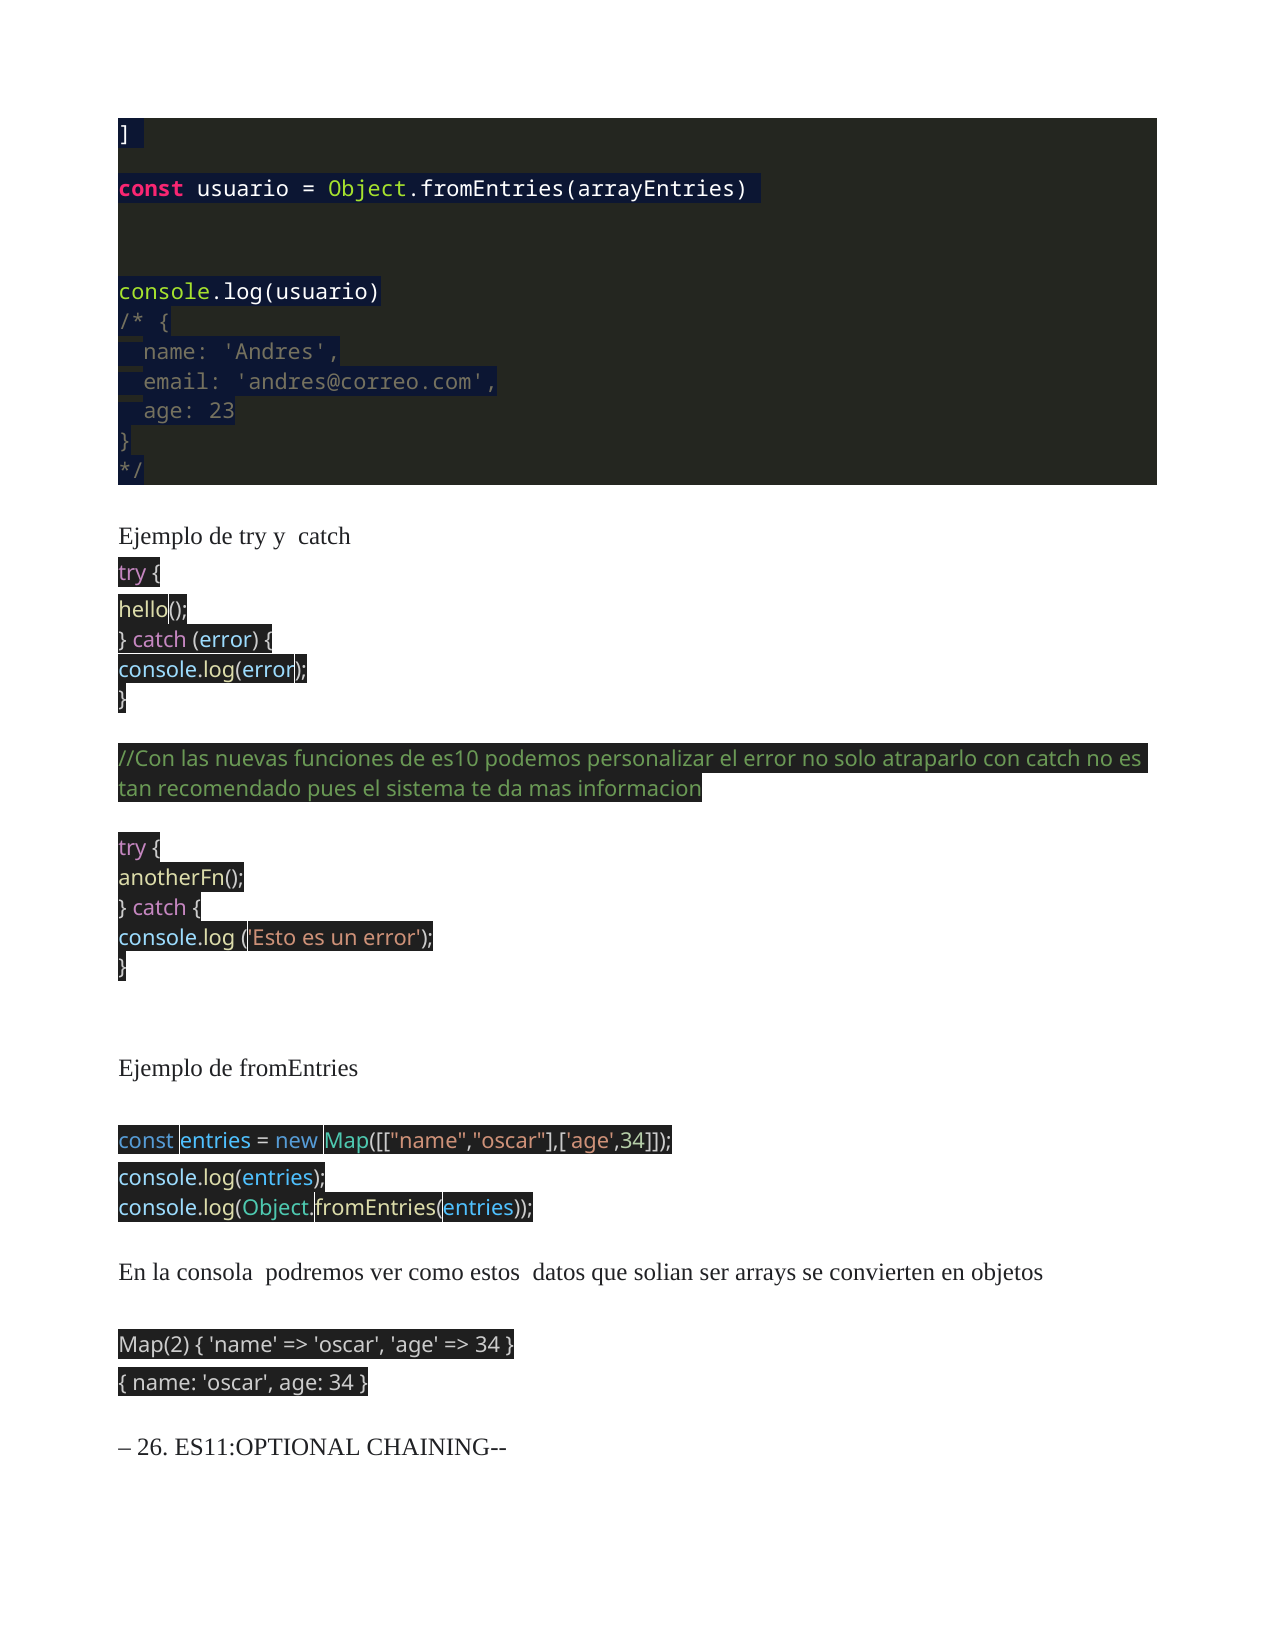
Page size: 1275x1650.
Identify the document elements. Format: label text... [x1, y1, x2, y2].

text Ejemplo de try y catch [118, 521, 1157, 549]
text name: 'Andres', [118, 336, 1157, 366]
text ] [118, 118, 1157, 148]
text console.log(entries); [118, 1162, 1157, 1192]
text try { [118, 557, 1157, 587]
text anotherFn(); [118, 862, 1157, 892]
text console.log(error); [118, 653, 1157, 683]
text } [118, 683, 1157, 713]
text console.log ('Esto es un error'); [118, 921, 1157, 951]
text const entries = new Map([["name","oscar"],['age',34]]); [118, 1125, 1157, 1154]
text age: 23 [118, 396, 1157, 425]
text //Con las nuevas funciones de es10 podemos personalizar el error no solo atraparlo con catch no es tan recomendado pues el sistema te da mas informacion [118, 743, 1157, 802]
text } catch { [118, 892, 1157, 921]
text En la consola podremos ver como estos datos que solian ser arrays se convierten en objetos [118, 1257, 1157, 1286]
text { name: 'oscar', age: 34 } [118, 1367, 1157, 1396]
text } catch (error) { [118, 624, 1157, 653]
text console.log(usuario) [118, 276, 1157, 306]
text console.log(Object.fromEntries(entries)); [118, 1192, 1157, 1222]
text email: 'andres@correo.com', [118, 366, 1157, 396]
text } [118, 425, 1157, 455]
text */ [118, 455, 1157, 485]
text try { [118, 832, 1157, 862]
text hello(); [118, 594, 1157, 624]
text const usuario = Object.fromEntries(arrayEntries) [118, 173, 1157, 203]
text /* { [118, 306, 1157, 336]
text } [118, 951, 1157, 981]
text Map(2) { 'name' => 'oscar', 'age' => 34 } [118, 1329, 1157, 1359]
text Ejemplo de fromEntries [118, 1053, 1157, 1082]
text – 26. ES11:OPTIONAL CHAINING-- [118, 1432, 1157, 1461]
